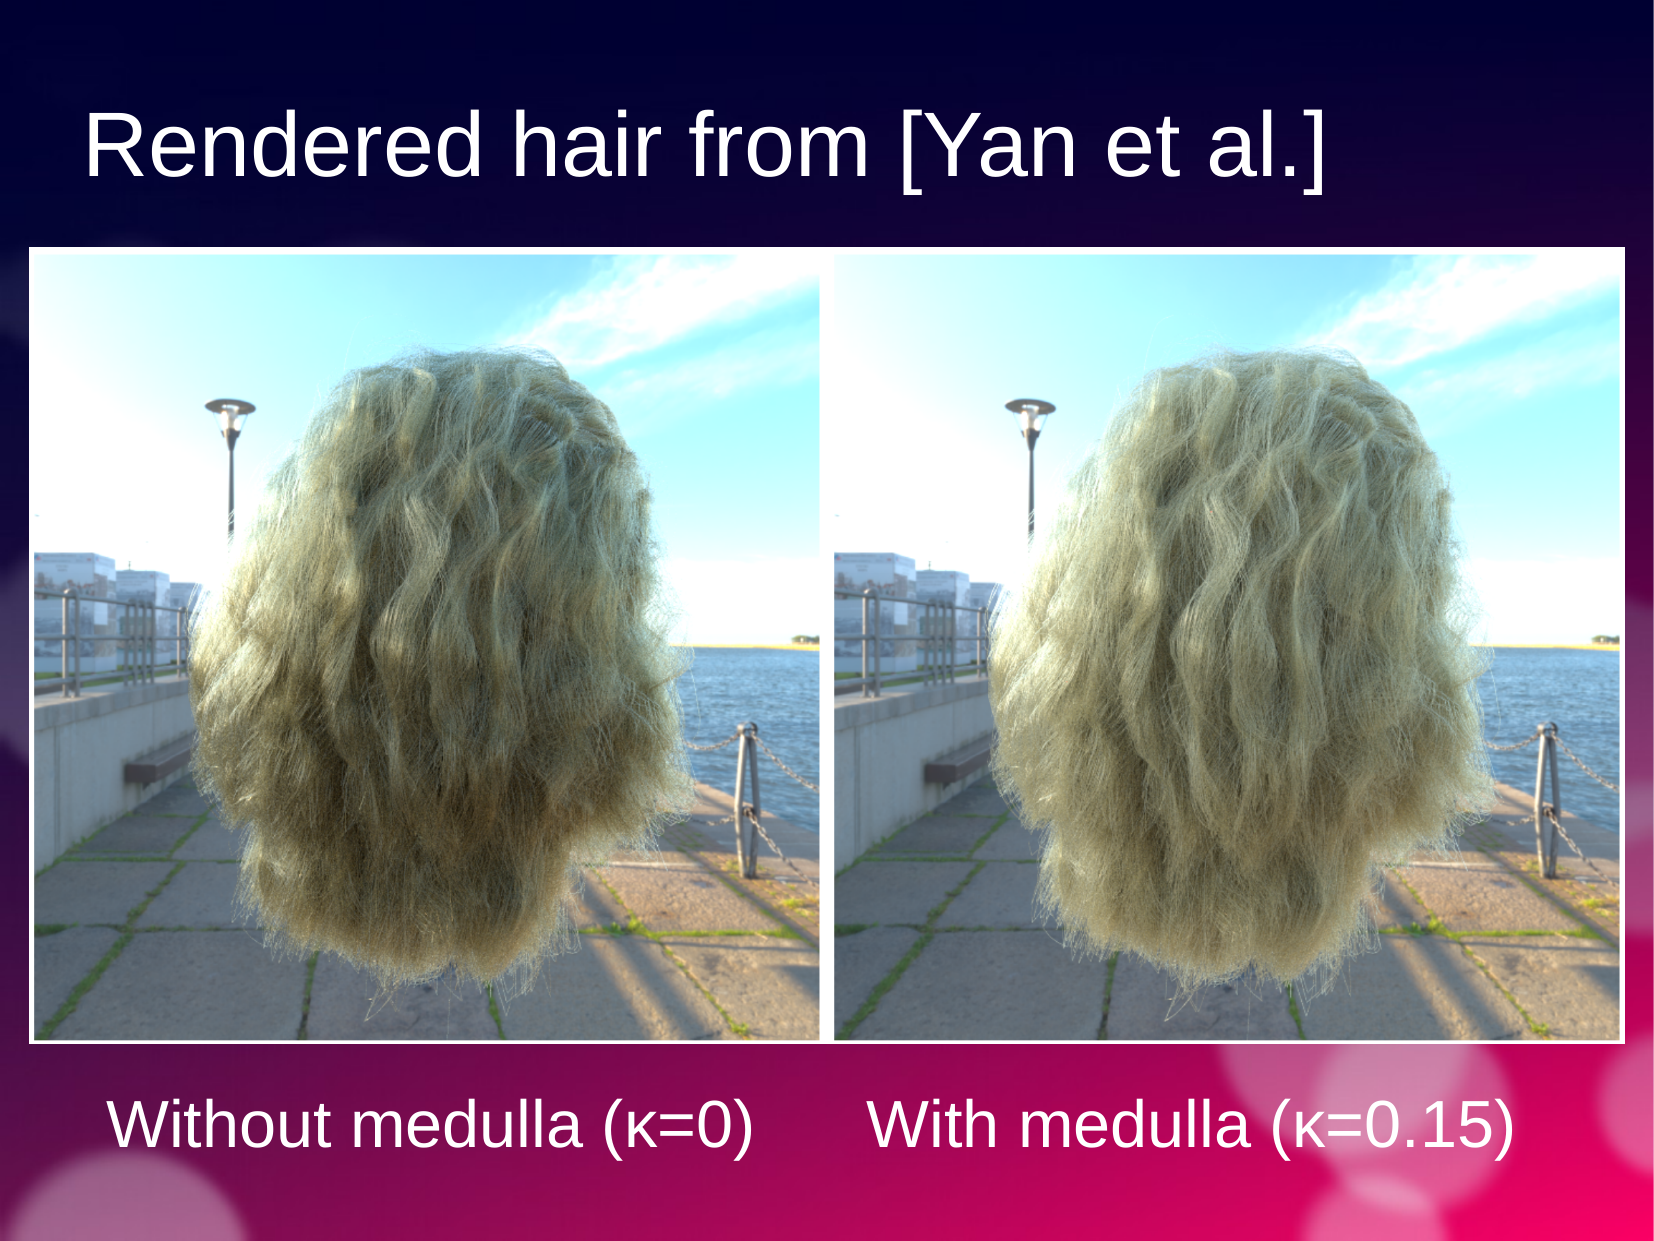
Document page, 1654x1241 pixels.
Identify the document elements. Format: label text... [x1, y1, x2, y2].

list Without medulla (κ=0) With medulla (κ=0.15) [35, 1086, 1524, 1170]
picture [0, 0, 1654, 1241]
title Rendered hair from [Yan et al.] [82, 40, 1571, 247]
